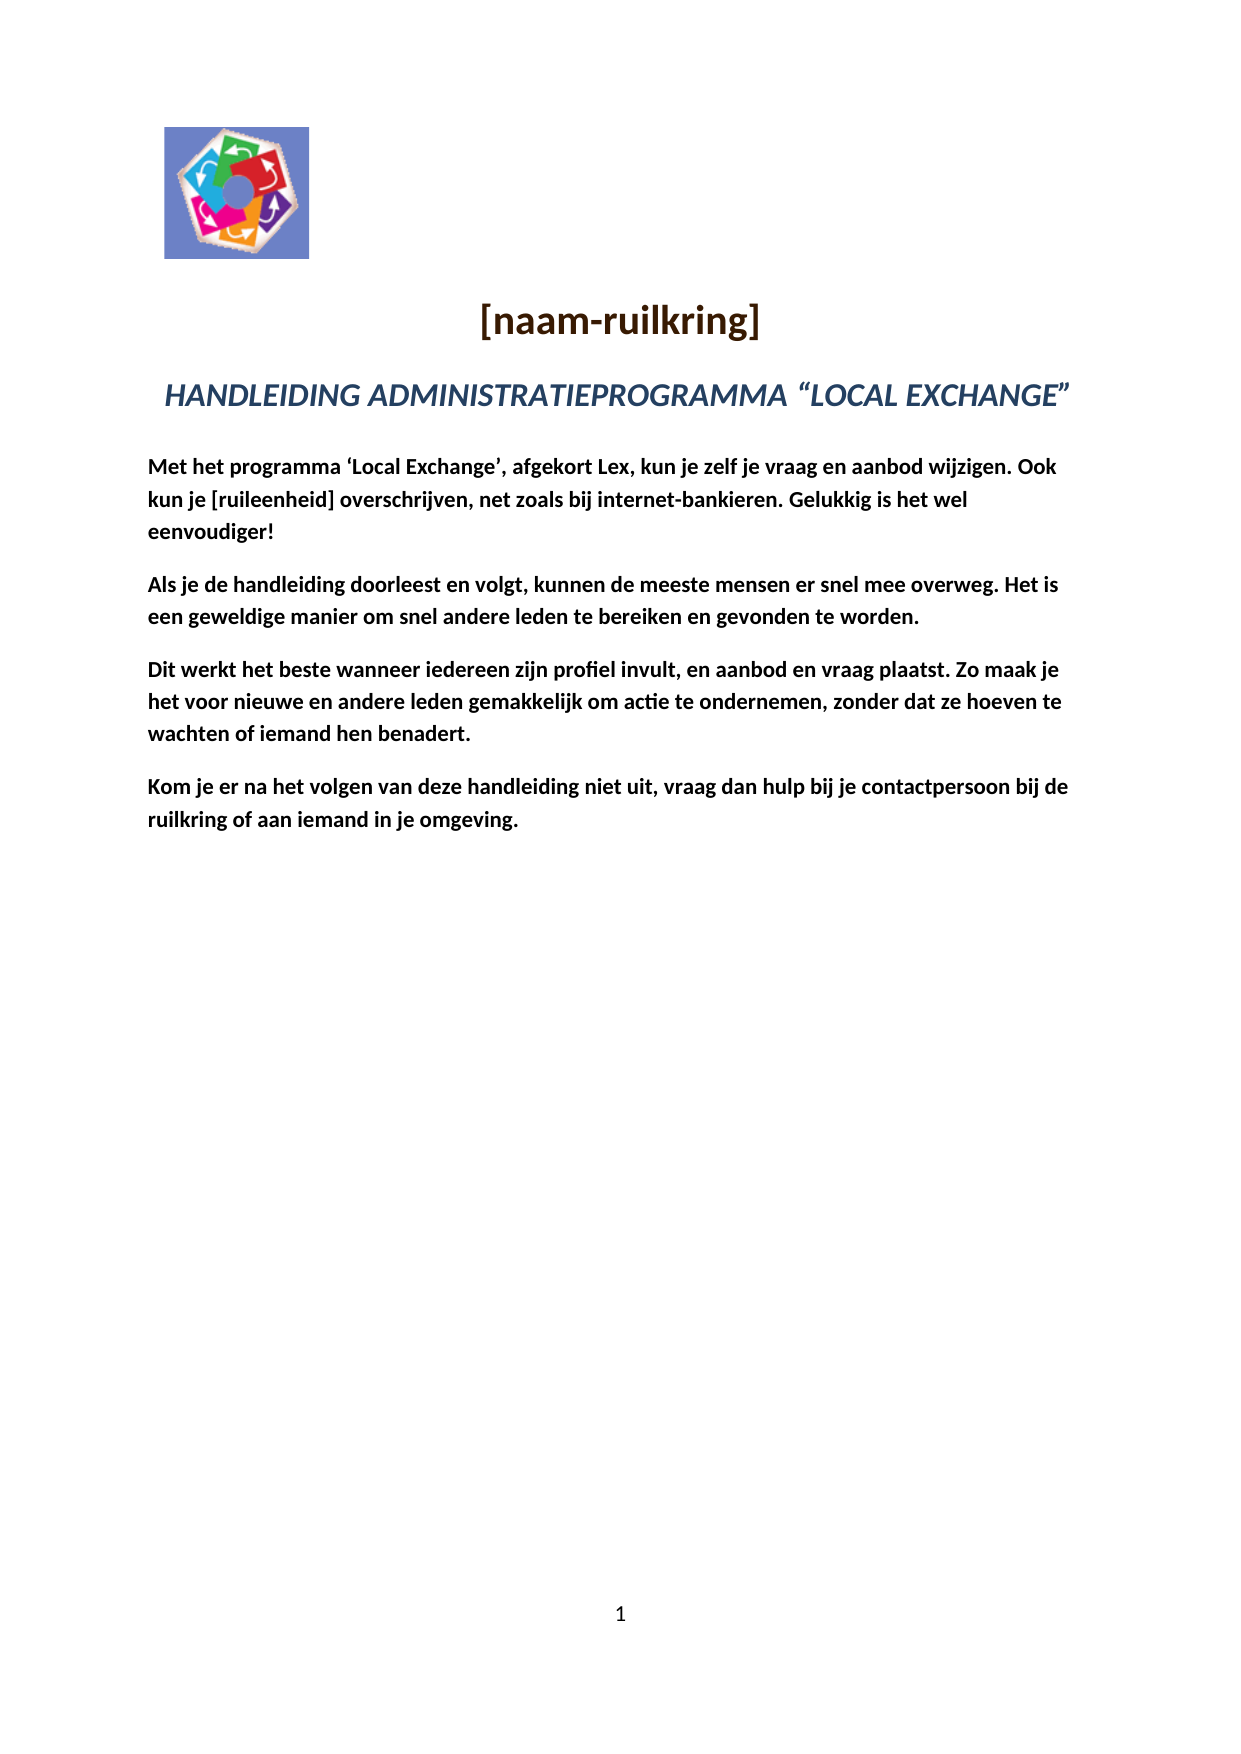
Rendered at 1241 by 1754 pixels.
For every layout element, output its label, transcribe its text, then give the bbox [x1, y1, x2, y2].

text HANDLEIDING ADMINISTRATIEPROGRAMMA “LOCAL EXCHANGE” [148, 373, 1092, 414]
text Dit werkt het beste wanneer iedereen zijn profiel invult, en aanbod en vraag plaatst. Zo maak je het voor nieuwe en andere leden gemakkelijk om actie te ondernemen, zonder dat ze hoeven te wachten of iemand hen benadert. [148, 655, 1092, 747]
text [naam-ruilkring] [148, 294, 1092, 345]
text Met het programma ‘Local Exchange’, afgekort Lex, kun je zelf je vraag en aanbod wijzigen. Ook kun je [ruileenheid] overschrijven, net zoals bij internet-bankieren. Gelukkig is het wel eenvoudiger! [148, 452, 1092, 545]
text Als je de handleiding doorleest en volgt, kunnen de meeste mensen er snel mee overweg. Het is een geweldige manier om snel andere leden te bereiken en gevonden te worden. [148, 570, 1092, 630]
text Kom je er na het volgen van deze handleiding niet uit, vraag dan hulp bij je contactpersoon bij de ruilkring of aan iemand in je omgeving. [148, 772, 1092, 833]
picture [164, 127, 310, 259]
